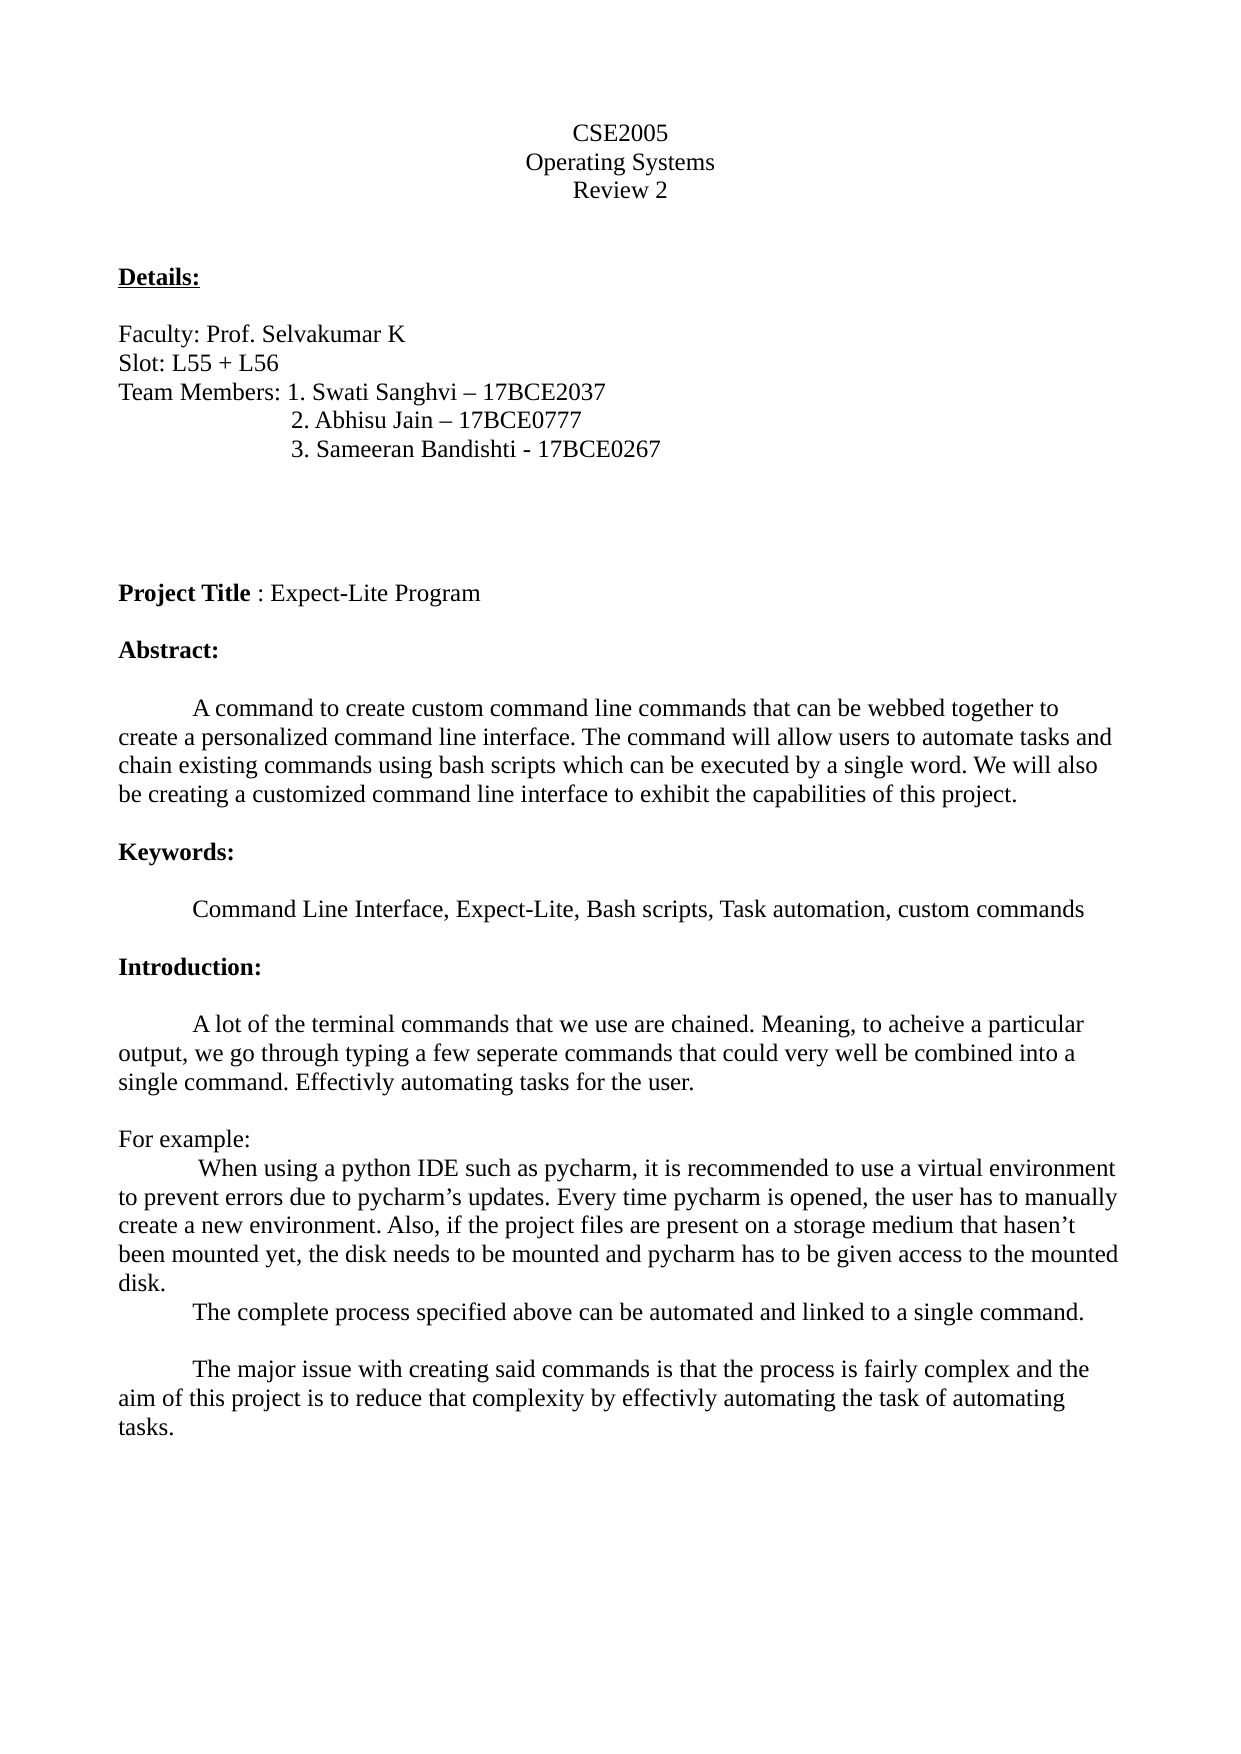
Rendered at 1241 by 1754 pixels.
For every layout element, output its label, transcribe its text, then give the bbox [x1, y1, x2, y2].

text A lot of the terminal commands that we use are chained. Meaning, to acheive a particular output, we go through typing a few seperate commands that could very well be combined into a single command. Effectivly automating tasks for the user. [118, 1009, 1122, 1096]
text When using a python IDE such as pycharm, it is recommended to use a virtual environment to prevent errors due to pycharm’s updates. Every time pycharm is opened, the user has to manually create a new environment. Also, if the project files are present on a storage medium that hasen’t been mounted yet, the disk needs to be mounted and pycharm has to be given access to the mounted disk. [118, 1153, 1122, 1297]
text A command to create custom command line commands that can be webbed together to create a personalized command line interface. The command will allow users to automate tasks and chain existing commands using bash scripts which can be executed by a single word. We will also be creating a customized command line interface to exhibit the capabilities of this project. [118, 693, 1122, 808]
text Details: [118, 262, 1122, 291]
text Team Members: 1. Swati Sanghvi – 17BCE2037 [118, 377, 1122, 406]
text Operating Systems [118, 147, 1122, 176]
text CSE2005 [118, 118, 1122, 147]
text The major issue with creating said commands is that the process is fairly complex and the aim of this project is to reduce that complexity by effectivly automating the task of automating tasks. [118, 1354, 1122, 1441]
text 2. Abhisu Jain – 17BCE0777 [118, 406, 1122, 434]
text Faculty: Prof. Selvakumar K [118, 319, 1122, 348]
text Slot: L55 + L56 [118, 348, 1122, 377]
text For example: [118, 1124, 1122, 1153]
text Abstract: [118, 636, 1122, 664]
text Command Line Interface, Expect-Lite, Bash scripts, Task automation, custom commands [118, 894, 1122, 923]
text Review 2 [118, 176, 1122, 204]
text Keywords: [118, 837, 1122, 866]
text Project Title : Expect-Lite Program [118, 578, 1122, 607]
text The complete process specified above can be automated and linked to a single command. [118, 1297, 1122, 1326]
text Introduction: [118, 952, 1122, 981]
text 3. Sameeran Bandishti - 17BCE0267 [118, 434, 1122, 463]
